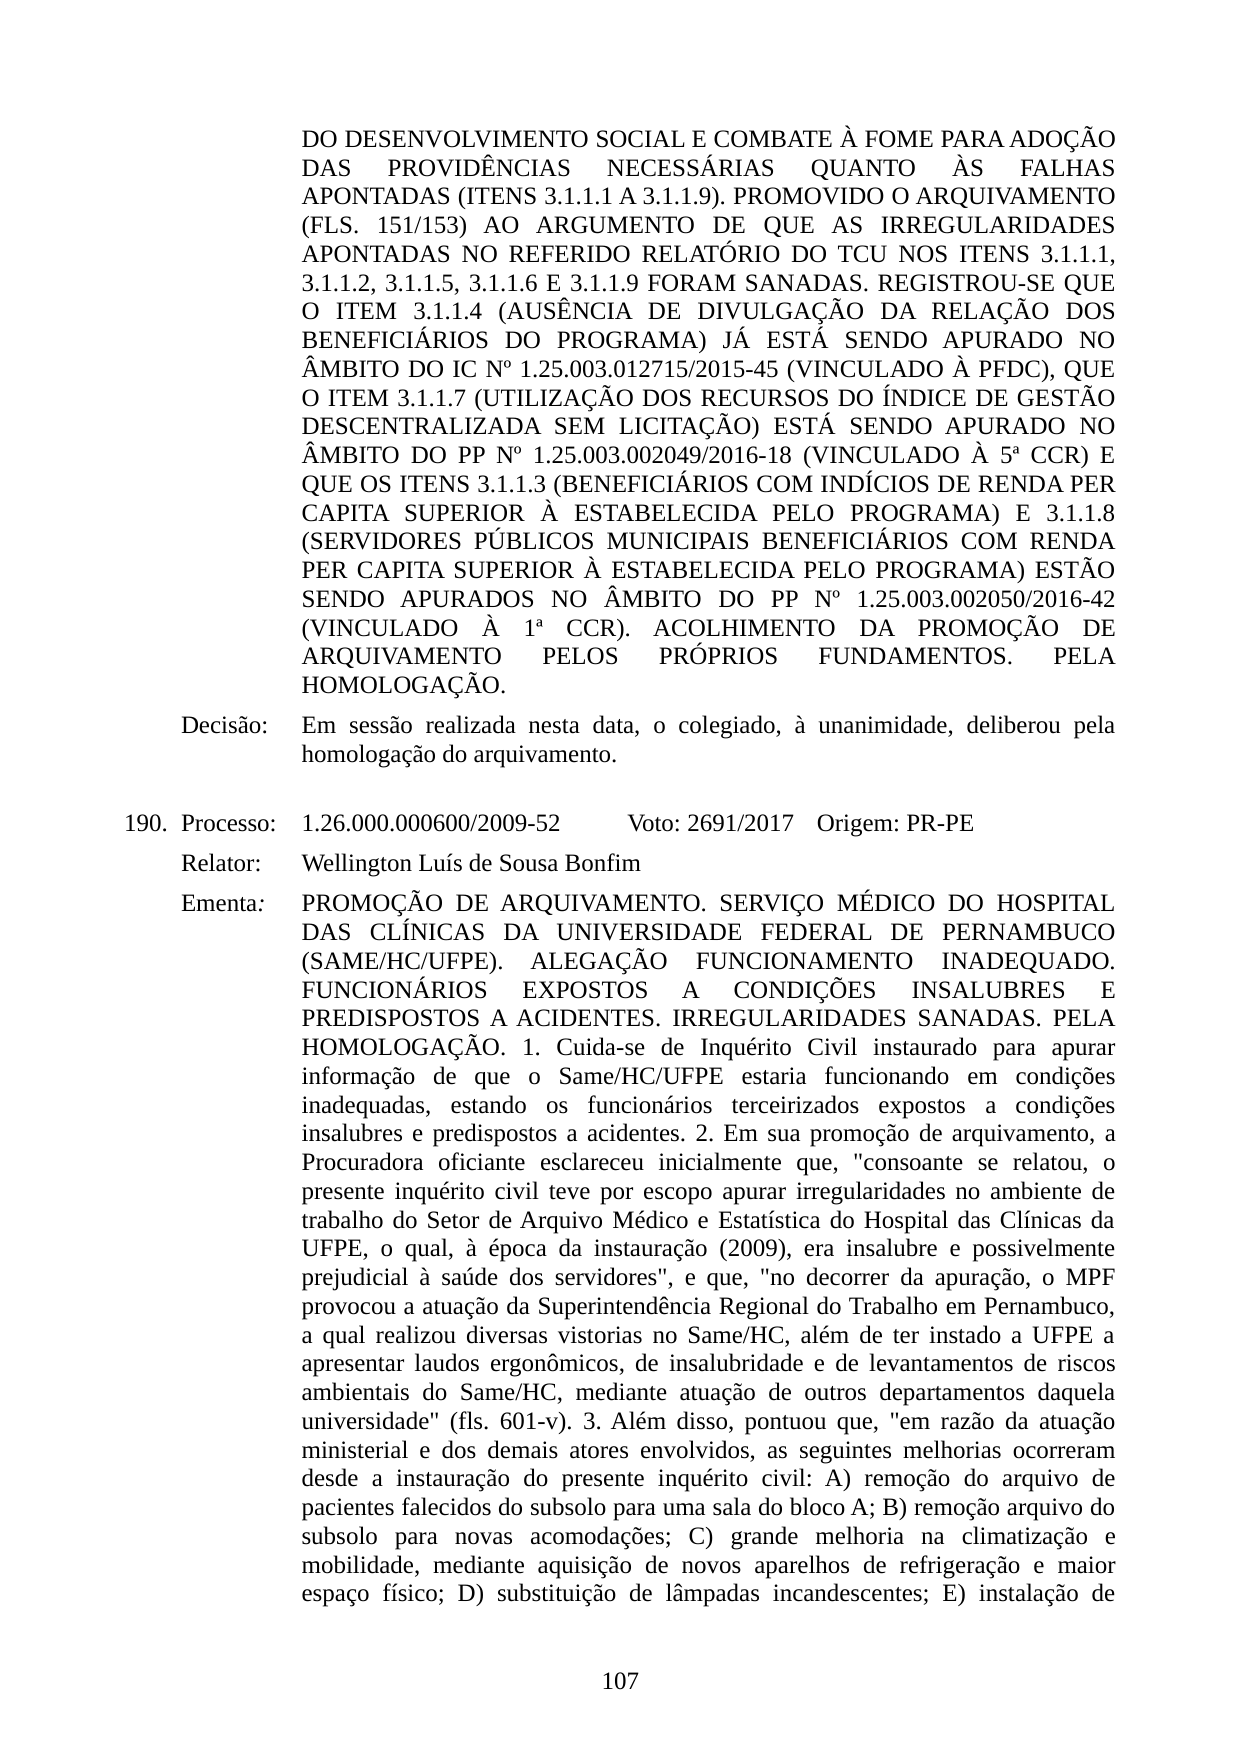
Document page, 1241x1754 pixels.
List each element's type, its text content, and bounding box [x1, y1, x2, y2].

table_cell Ementa: [175, 883, 296, 1613]
table_cell Decisão: [175, 705, 296, 773]
table_header 1.26.000.000600/2009-52 [296, 802, 621, 842]
table_cell [118, 705, 175, 773]
table_cell [118, 883, 175, 1613]
table_header Origem: PR-PE [811, 802, 1122, 842]
table_cell DO DESENVOLVIMENTO SOCIAL E COMBATE À FOME PARA ADOÇÃO DAS PROVIDÊNCIAS NECESSÁRIAS QUANTO ÀS FALHAS APONTADAS (ITENS 3.1.1.1 A 3.1.1.9). PROMOVIDO O ARQUIVAMENTO (FLS. 151/153) AO ARGUMENTO DE QUE AS IRREGULARIDADES APONTADAS NO REFERIDO RELATÓRIO DO TCU NOS ITENS 3.1.1.1, 3.1.1.2, 3.1.1.5, 3.1.1.6 E 3.1.1.9 FORAM SANADAS. REGISTROU-SE QUE O ITEM 3.1.1.4 (AUSÊNCIA DE DIVULGAÇÃO DA RELAÇÃO DOS BENEFICIÁRIOS DO PROGRAMA) JÁ ESTÁ SENDO APURADO NO ÂMBITO DO IC Nº 1.25.003.012715/2015-45 (VINCULADO À PFDC), QUE O ITEM 3.1.1.7 (UTILIZAÇÃO DOS RECURSOS DO ÍNDICE DE GESTÃO DESCENTRALIZADA SEM LICITAÇÃO) ESTÁ SENDO APURADO NO ÂMBITO DO PP Nº 1.25.003.002049/2016-18 (VINCULADO À 5ª CCR) E QUE OS ITENS 3.1.1.3 (BENEFICIÁRIOS COM INDÍCIOS DE RENDA PER CAPITA SUPERIOR À ESTABELECIDA PELO PROGRAMA) E 3.1.1.8 (SERVIDORES PÚBLICOS MUNICIPAIS BENEFICIÁRIOS COM RENDA PER CAPITA SUPERIOR À ESTABELECIDA PELO PROGRAMA) ESTÃO SENDO APURADOS NO ÂMBITO DO PP Nº 1.25.003.002050/2016-42 (VINCULADO À 1ª CCR). ACOLHIMENTO DA PROMOÇÃO DE ARQUIVAMENTO PELOS PRÓPRIOS FUNDAMENTOS. PELA HOMOLOGAÇÃO. [296, 118, 1122, 704]
table_cell [175, 118, 296, 704]
table_cell [118, 843, 175, 883]
table_cell [118, 118, 175, 704]
table_cell Relator: [175, 843, 296, 883]
table_header Processo: [175, 802, 296, 842]
table_header Voto: 2691/2017 [621, 802, 811, 842]
table_cell Em sessão realizada nesta data, o colegiado, à unanimidade, deliberou pela homologação do arquivamento. [296, 705, 1122, 773]
table_header 190. [118, 802, 175, 842]
table_cell Wellington Luís de Sousa Bonfim [296, 843, 1122, 883]
table_cell PROMOÇÃO DE ARQUIVAMENTO. SERVIÇO MÉDICO DO HOSPITAL DAS CLÍNICAS DA UNIVERSIDADE FEDERAL DE PERNAMBUCO (SAME/HC/UFPE). ALEGAÇÃO FUNCIONAMENTO INADEQUADO. FUNCIONÁRIOS EXPOSTOS A CONDIÇÕES INSALUBRES E PREDISPOSTOS A ACIDENTES. IRREGULARIDADES SANADAS. PELA HOMOLOGAÇÃO. 1. Cuida-se de Inquérito Civil instaurado para apurar informação de que o Same/HC/UFPE estaria funcionando em condições inadequadas, estando os funcionários terceirizados expostos a condições insalubres e predispostos a acidentes. 2. Em sua promoção de arquivamento, a Procuradora oficiante esclareceu inicialmente que, "consoante se relatou, o presente inquérito civil teve por escopo apurar irregularidades no ambiente de trabalho do Setor de Arquivo Médico e Estatística do Hospital das Clínicas da UFPE, o qual, à época da instauração (2009), era insalubre e possivelmente prejudicial à saúde dos servidores", e que, "no decorrer da apuração, o MPF provocou a atuação da Superintendência Regional do Trabalho em Pernambuco, a qual realizou diversas vistorias no Same/HC, além de ter instado a UFPE a apresentar laudos ergonômicos, de insalubridade e de levantamentos de riscos ambientais do Same/HC, mediante atuação de outros departamentos daquela universidade" (fls. 601-v). 3. Além disso, pontuou que, "em razão da atuação ministerial e dos demais atores envolvidos, as seguintes melhorias ocorreram desde a instauração do presente inquérito civil: A) remoção do arquivo de pacientes falecidos do subsolo para uma sala do bloco A; B) remoção arquivo do subsolo para novas acomodações; C) grande melhoria na climatização e mobilidade, mediante aquisição de novos aparelhos de refrigeração e maior espaço físico; D) substituição de lâmpadas incandescentes; E) instalação de [296, 883, 1122, 1613]
